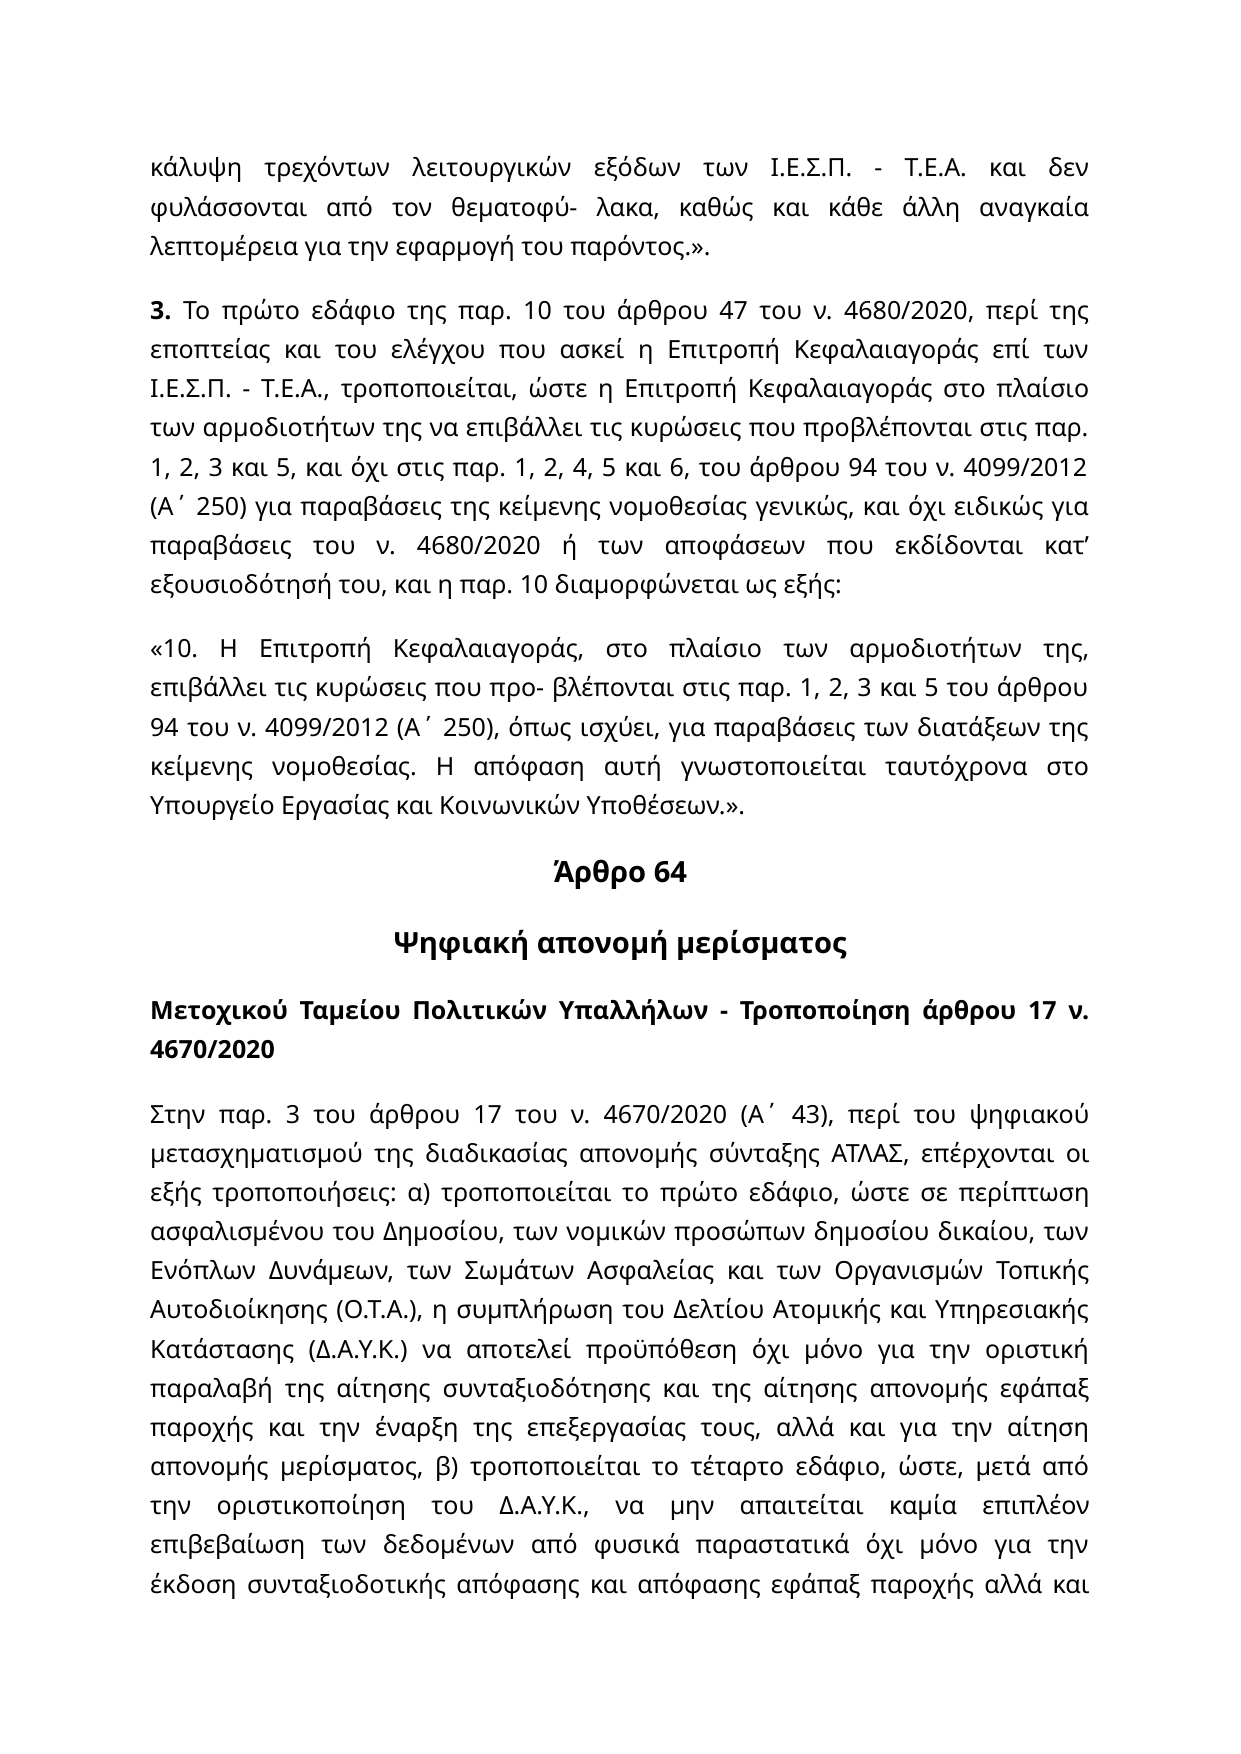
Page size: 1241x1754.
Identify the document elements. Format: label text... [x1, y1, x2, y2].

subtitle Άρθρο 64 [150, 852, 1090, 891]
subtitle Ψηφιακή απονομή μερίσματος [150, 922, 1090, 962]
text κάλυψη τρεχόντων λειτουργικών εξόδων των Ι.Ε.Σ.Π. - Τ.Ε.Α. και δεν φυλάσσονται από τον θεματοφύ- λακα, καθώς και κάθε άλλη αναγκαία λεπτομέρεια για την εφαρμογή του παρόντος.». [150, 150, 1090, 262]
text Μετοχικού Ταμείου Πολιτικών Υπαλλήλων - Τροποποίηση άρθρου 17 ν. 4670/2020 [150, 993, 1090, 1066]
text Στην παρ. 3 του άρθρου 17 του ν. 4670/2020 (Α΄ 43), περί του ψηφιακού μετασχηματισμού της διαδικασίας απονομής σύνταξης ΑΤΛΑΣ, επέρχονται οι εξής τροποποιήσεις: α) τροποποιείται το πρώτο εδάφιο, ώστε σε περίπτωση ασφαλισμένου του Δημοσίου, των νομικών προσώπων δημοσίου δικαίου, των Ενόπλων Δυνάμεων, των Σωμάτων Ασφαλείας και των Οργανισμών Τοπικής Αυτοδιοίκησης (Ο.Τ.Α.), η συμπλήρωση του Δελτίου Ατομικής και Υπηρεσιακής Κατάστασης (Δ.Α.Υ.Κ.) να αποτελεί προϋπόθεση όχι μόνο για την οριστική παραλαβή της αίτησης συνταξιοδότησης και της αίτησης απονομής εφάπαξ παροχής και την έναρξη της επεξεργασίας τους, αλλά και για την αίτηση απονομής μερίσματος, β) τροποποιείται το τέταρτο εδάφιο, ώστε, μετά από την οριστικοποίηση του Δ.Α.Υ.Κ., να μην απαιτείται καμία επιπλέον επιβεβαίωση των δεδομένων από φυσικά παραστατικά όχι μόνο για την έκδοση συνταξιοδοτικής απόφασης και απόφασης εφάπαξ παροχής αλλά και [150, 1096, 1090, 1600]
text 3. Το πρώτο εδάφιο της παρ. 10 του άρθρου 47 του ν. 4680/2020, περί της εποπτείας και του ελέγχου που ασκεί η Επιτροπή Κεφαλαιαγοράς επί των Ι.Ε.Σ.Π. - Τ.Ε.Α., τροποποιείται, ώστε η Επιτροπή Κεφαλαιαγοράς στο πλαίσιο των αρμοδιοτήτων της να επιβάλλει τις κυρώσεις που προβλέπονται στις παρ. 1, 2, 3 και 5, και όχι στις παρ. 1, 2, 4, 5 και 6, του άρθρου 94 του ν. 4099/2012 (Α΄ 250) για παραβάσεις της κείμενης νομοθεσίας γενικώς, και όχι ειδικώς για παραβάσεις του ν. 4680/2020 ή των αποφάσεων που εκδίδονται κατ’ εξουσιοδότησή του, και η παρ. 10 διαμορφώνεται ως εξής: [150, 292, 1090, 601]
text «10. Η Επιτροπή Κεφαλαιαγοράς, στο πλαίσιο των αρμοδιοτήτων της, επιβάλλει τις κυρώσεις που προ- βλέπονται στις παρ. 1, 2, 3 και 5 του άρθρου 94 του ν. 4099/2012 (Α΄ 250), όπως ισχύει, για παραβάσεις των διατάξεων της κείμενης νομοθεσίας. Η απόφαση αυτή γνωστοποιείται ταυτόχρονα στο Υπουργείο Εργασίας και Κοινωνικών Υποθέσεων.». [150, 631, 1090, 822]
